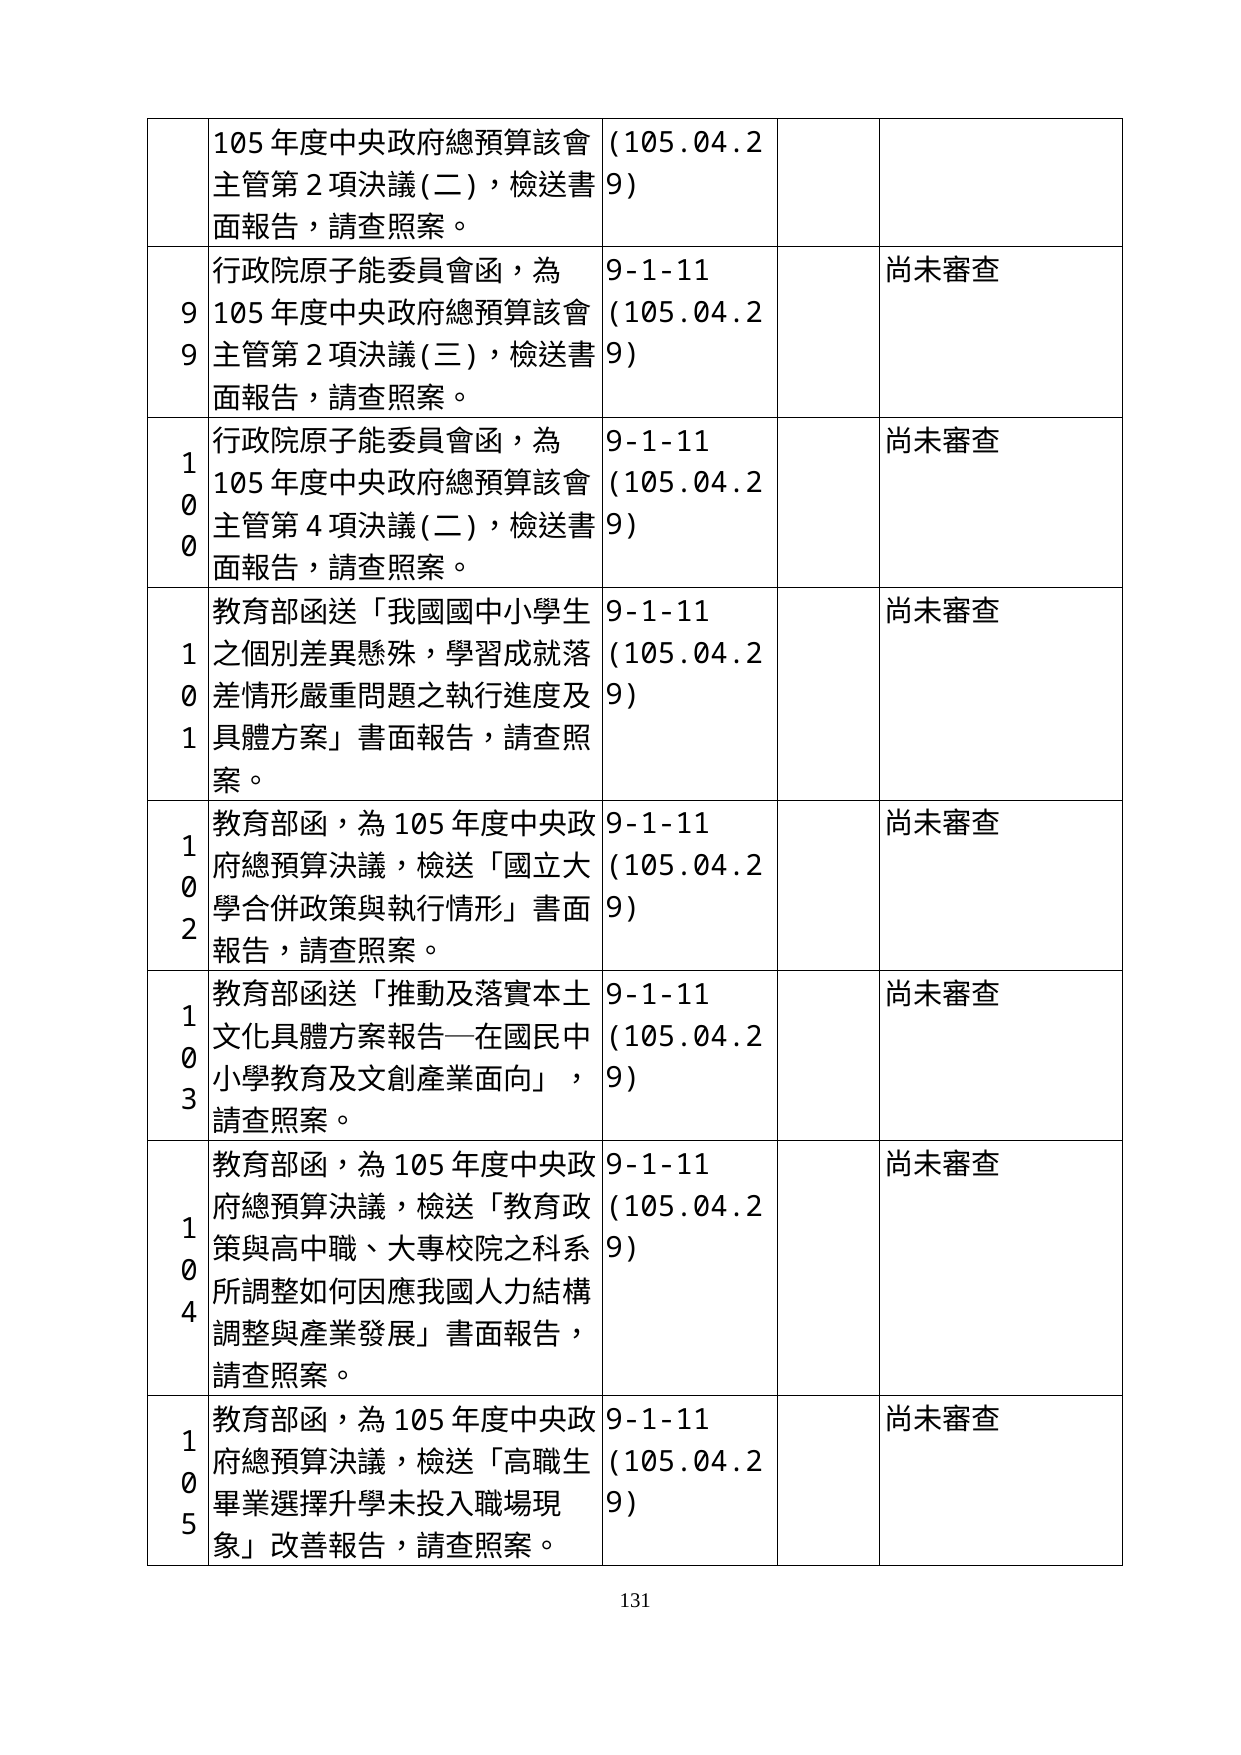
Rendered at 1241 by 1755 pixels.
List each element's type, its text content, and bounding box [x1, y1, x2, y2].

table_cell 9-1-11 (105.04.29) [603, 971, 777, 1140]
table_cell 行政院原子能委員會函，為105年度中央政府總預算該會主管第2項決議(三)，檢送書面報告，請查照案。 [209, 247, 602, 417]
table_cell [778, 971, 879, 1140]
table_cell 9-1-11 (105.04.29) [603, 418, 777, 587]
table_cell (105.04.29) [603, 119, 777, 246]
table_cell [778, 1396, 879, 1565]
table_cell [148, 119, 208, 246]
table_cell 尚未審查 [880, 1396, 1122, 1565]
table_cell 9-1-11 (105.04.29) [603, 247, 777, 417]
table_cell 尚未審查 [880, 1141, 1122, 1395]
table_cell [778, 588, 879, 799]
table_cell 教育部函，為105年度中央政府總預算決議，檢送「高職生畢業選擇升學未投入職場現象」改善報告，請查照案。 [209, 1396, 602, 1565]
table_cell [778, 1141, 879, 1395]
table_cell [148, 1141, 208, 1395]
table_cell [148, 971, 208, 1140]
table_cell 尚未審查 [880, 801, 1122, 970]
table_cell 9-1-11 (105.04.29) [603, 1141, 777, 1395]
table_cell [148, 801, 208, 970]
table_cell [778, 119, 879, 246]
table_cell 教育部函送「我國國中小學生之個別差異懸殊，學習成就落差情形嚴重問題之執行進度及具體方案」書面報告，請查照案。 [209, 588, 602, 799]
table_cell 行政院原子能委員會函，為105年度中央政府總預算該會主管第4項決議(二)，檢送書面報告，請查照案。 [209, 418, 602, 587]
table_cell 9-1-11 (105.04.29) [603, 801, 777, 970]
table_cell 尚未審查 [880, 247, 1122, 417]
table_cell 教育部函，為105年度中央政府總預算決議，檢送「教育政策與高中職、大專校院之科系所調整如何因應我國人力結構調整與產業發展」書面報告，請查照案。 [209, 1141, 602, 1395]
table_cell 9-1-11 (105.04.29) [603, 1396, 777, 1565]
table_cell [778, 801, 879, 970]
table_cell 教育部函，為105年度中央政府總預算決議，檢送「國立大學合併政策與執行情形」書面報告，請查照案。 [209, 801, 602, 970]
table_cell [778, 418, 879, 587]
table_cell 尚未審查 [880, 588, 1122, 799]
table_cell 9-1-11 (105.04.29) [603, 588, 777, 799]
table_cell 尚未審查 [880, 418, 1122, 587]
table_cell 教育部函送「推動及落實本土文化具體方案報告─在國民中小學教育及文創產業面向」，請查照案。 [209, 971, 602, 1140]
table_cell 105年度中央政府總預算該會主管第2項決議(二)，檢送書面報告，請查照案。 [209, 119, 602, 246]
table_cell [148, 247, 208, 417]
table_cell [148, 1396, 208, 1565]
table_cell 尚未審查 [880, 971, 1122, 1140]
table_cell [778, 247, 879, 417]
table_cell [148, 588, 208, 799]
table_cell [880, 119, 1122, 246]
table_cell [148, 418, 208, 587]
